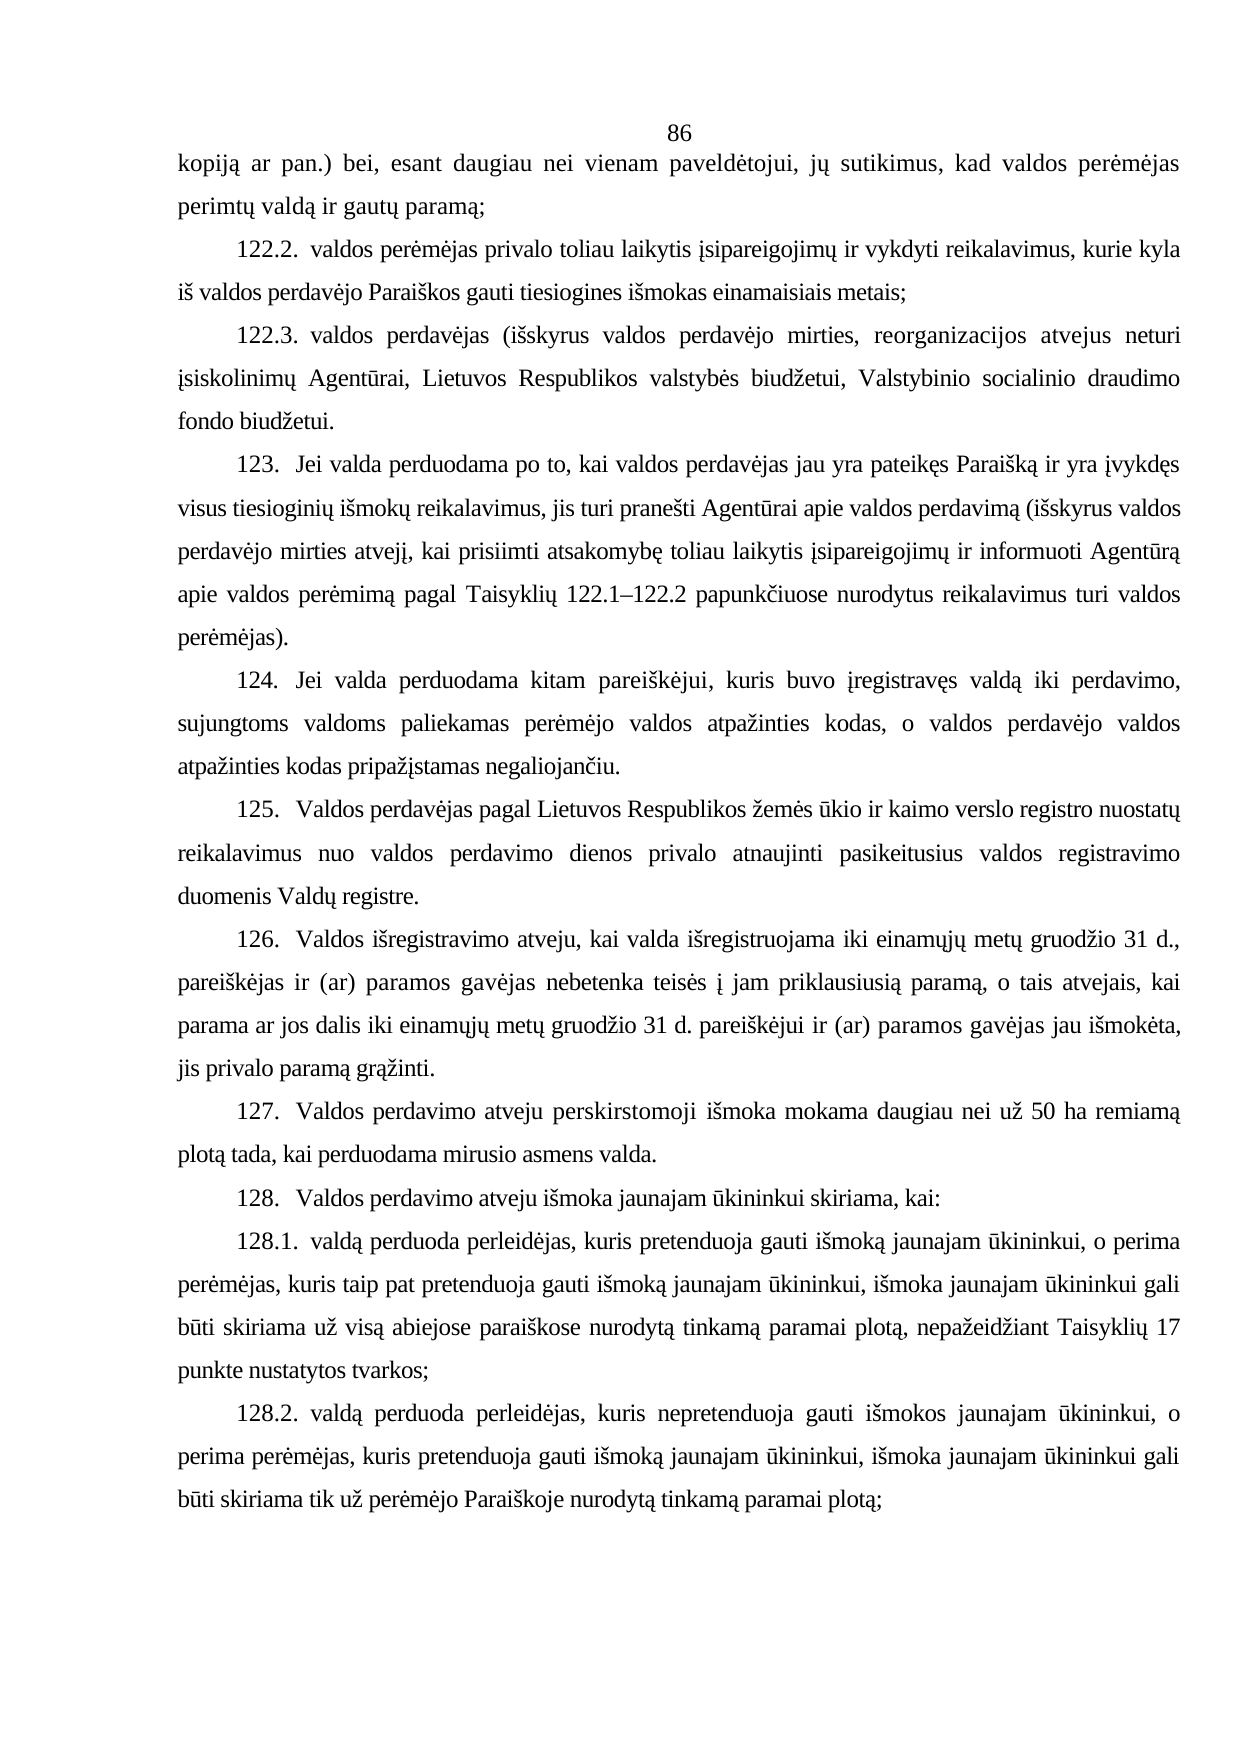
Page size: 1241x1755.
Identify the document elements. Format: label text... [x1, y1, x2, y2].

text 128.1. valdą perduoda perleidėjas, kuris pretenduoja gauti išmoką jaunajam ūkininkui, o perima perėmėjas, kuris taip pat pretenduoja gauti išmoką jaunajam ūkininkui, išmoka jaunajam ūkininkui gali būti skiriama už visą abiejose paraiškose nurodytą tinkamą paramai plotą, nepažeidžiant Taisyklių 17 punkte nustatytos tvarkos; [177, 1226, 1181, 1384]
text 125. Valdos perdavėjas pagal Lietuvos Respublikos žemės ūkio ir kaimo verslo registro nuostatų reikalavimus nuo valdos perdavimo dienos privalo atnaujinti pasikeitusius valdos registravimo duomenis Valdų registre. [177, 794, 1181, 909]
text 122.2. valdos perėmėjas privalo toliau laikytis įsipareigojimų ir vykdyti reikalavimus, kurie kyla iš valdos perdavėjo Paraiškos gauti tiesiogines išmokas einamaisiais metais; [177, 234, 1181, 306]
text 128.2. valdą perduoda perleidėjas, kuris nepretenduoja gauti išmokos jaunajam ūkininkui, o perima perėmėjas, kuris pretenduoja gauti išmoką jaunajam ūkininkui, išmoka jaunajam ūkininkui gali būti skiriama tik už perėmėjo Paraiškoje nurodytą tinkamą paramai plotą; [177, 1398, 1181, 1513]
text 123. Jei valda perduodama po to, kai valdos perdavėjas jau yra pateikęs Paraišką ir yra įvykdęs visus tiesioginių išmokų reikalavimus, jis turi pranešti Agentūrai apie valdos perdavimą (išskyrus valdos perdavėjo mirties atvejį, kai prisiimti atsakomybę toliau laikytis įsipareigojimų ir informuoti Agentūrą apie valdos perėmimą pagal Taisyklių 122.1–122.2 papunkčiuose nurodytus reikalavimus turi valdos perėmėjas). [177, 449, 1181, 651]
text kopiją ar pan.) bei, esant daugiau nei vienam paveldėtojui, jų sutikimus, kad valdos perėmėjas perimtų valdą ir gautų paramą; [177, 148, 1181, 219]
text 126. Valdos išregistravimo atveju, kai valda išregistruojama iki einamųjų metų gruodžio 31 d., pareiškėjas ir (ar) paramos gavėjas nebetenka teisės į jam priklausiusią paramą, o tais atvejais, kai parama ar jos dalis iki einamųjų metų gruodžio 31 d. pareiškėjui ir (ar) paramos gavėjas jau išmokėta, jis privalo paramą grąžinti. [177, 924, 1181, 1082]
text 122.3. valdos perdavėjas (išskyrus valdos perdavėjo mirties, reorganizacijos atvejus neturi įsiskolinimų Agentūrai, Lietuvos Respublikos valstybės biudžetui, Valstybinio socialinio draudimo fondo biudžetui. [177, 320, 1181, 435]
text 127. Valdos perdavimo atveju perskirstomoji išmoka mokama daugiau nei už 50 ha remiamą plotą tada, kai perduodama mirusio asmens valda. [177, 1096, 1181, 1168]
text 124. Jei valda perduodama kitam pareiškėjui, kuris buvo įregistravęs valdą iki perdavimo, sujungtoms valdoms paliekamas perėmėjo valdos atpažinties kodas, o valdos perdavėjo valdos atpažinties kodas pripažįstamas negaliojančiu. [177, 665, 1181, 780]
text 128. Valdos perdavimo atveju išmoka jaunajam ūkininkui skiriama, kai: [177, 1183, 1181, 1211]
